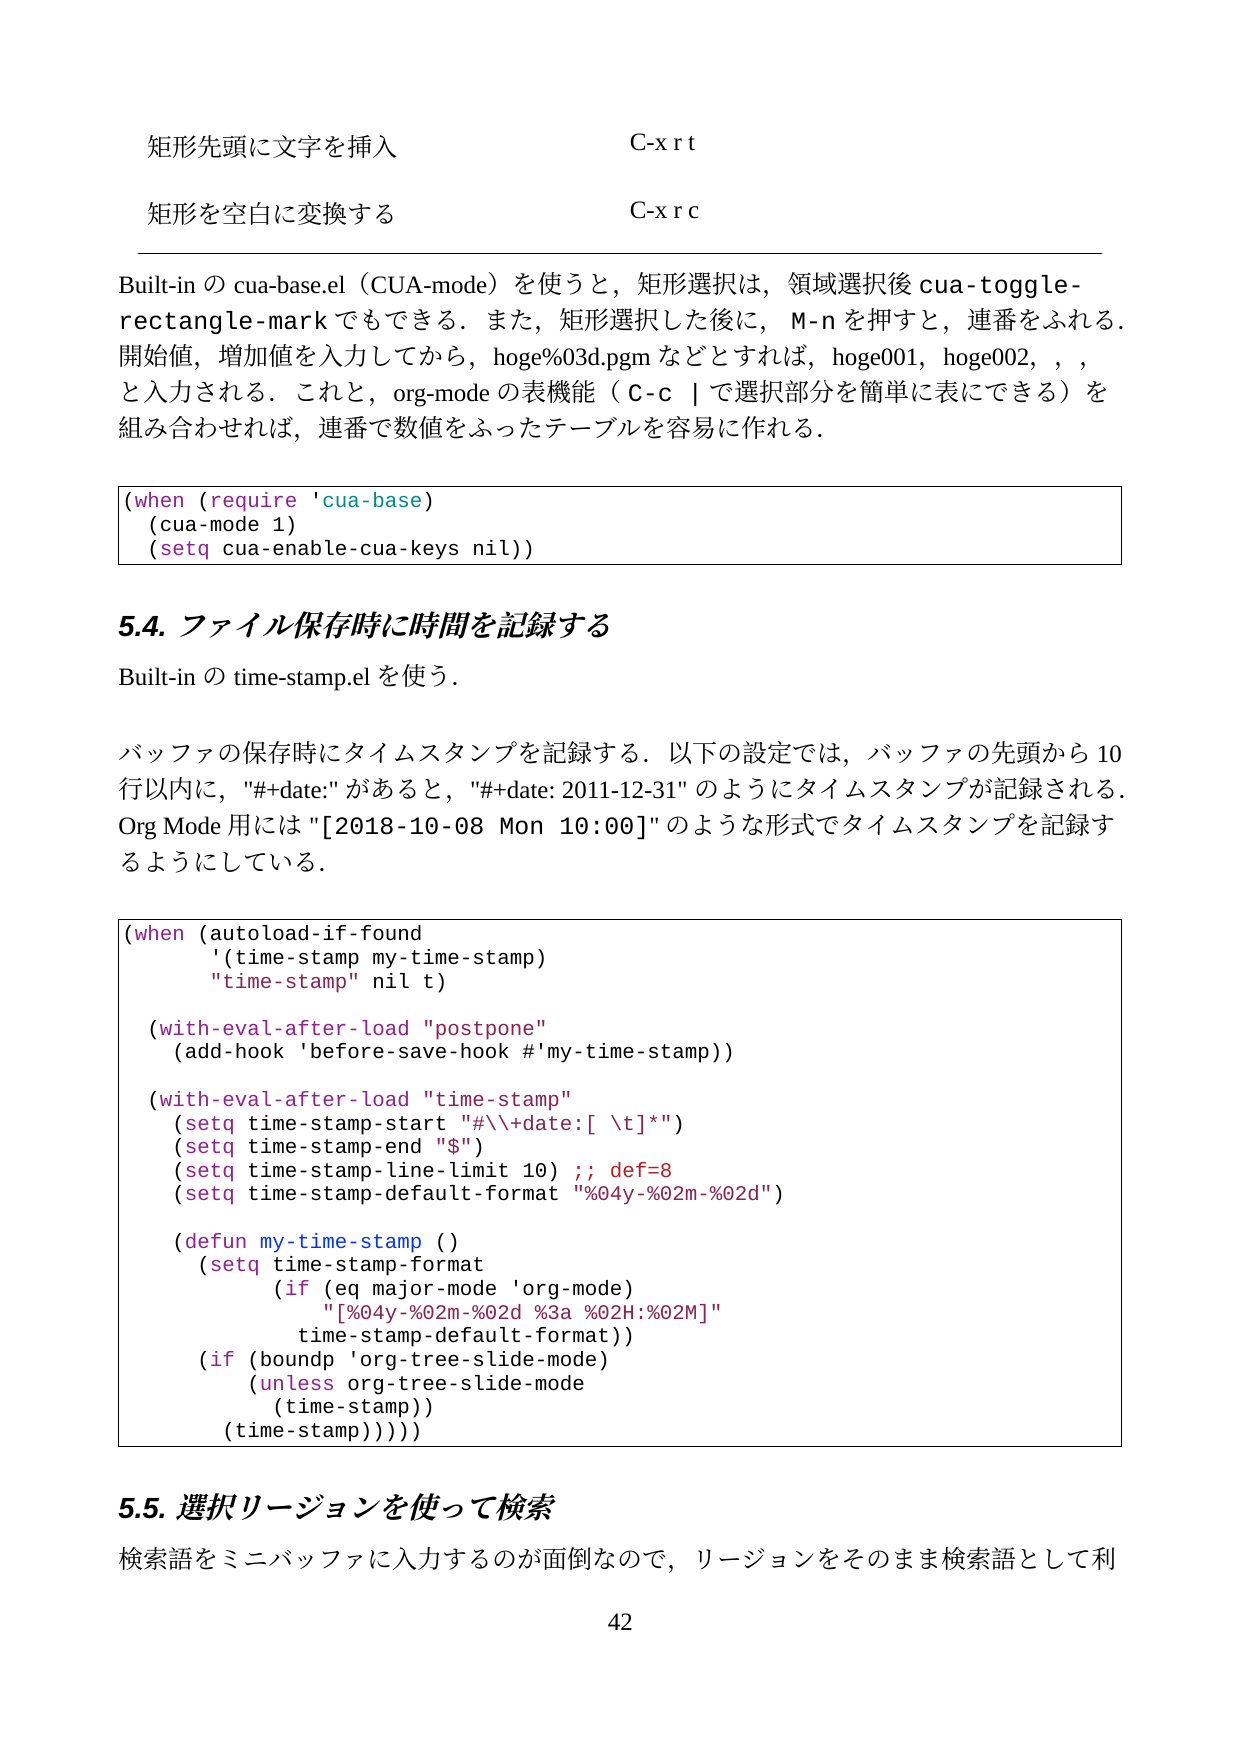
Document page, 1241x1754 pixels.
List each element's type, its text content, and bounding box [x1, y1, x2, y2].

table_cell 矩形先頭に文字を挿入 [138, 118, 620, 185]
text (time-stamp)) [119, 1392, 1121, 1416]
text (if (boundp 'org-tree-slide-mode) [119, 1345, 1121, 1369]
text (when (autoload-if-found [119, 920, 1121, 943]
text (add-hook 'before-save-hook #'my-time-stamp)) [119, 1038, 1121, 1061]
subtitle 選択リージョンを使って検索 [118, 1485, 1122, 1527]
text (if (eq major-mode 'org-mode) [119, 1274, 1121, 1298]
text (setq cua-enable-cua-keys nil)) [119, 533, 1121, 564]
text (cua-mode 1) [119, 510, 1121, 533]
text (time-stamp))))) [119, 1416, 1121, 1446]
text バッファの保存時にタイムスタンプを記録する．以下の設定では，バッファの先頭から10行以内に，"#+date:" があると，"#+date: 2011-12-31" のようにタイムスタンプが記録される．Org Mode 用には "[2018-10-08 Mon 10:00]" のような形式でタイムスタンプを記録するようにしている． [118, 734, 1122, 907]
text (with-eval-after-load "postpone" [119, 1014, 1121, 1038]
text '(time-stamp my-time-stamp) [119, 943, 1121, 967]
text 検索語をミニバッファに入力するのが面倒なので，リージョンをそのまま検索語として利 [118, 1539, 1122, 1575]
subtitle ファイル保存時に時間を記録する [118, 602, 1122, 644]
text (defun my-time-stamp () [119, 1227, 1121, 1250]
text Built-in の cua-base.el（CUA-mode）を使うと，矩形選択は，領域選択後 cua-toggle-rectangle-mark でもできる．また，矩形選択した後に， M-n を押すと，連番をふれる．開始値，増加値を入力してから，hoge%03d.pgm などとすれば，hoge001，hoge002，，，と入力される．これと，org-mode の表機能（ C-c | で選択部分を簡単に表にできる）を組み合わせれば，連番で数値をふったテーブルを容易に作れる． [118, 264, 1122, 474]
text "time-stamp" nil t) [119, 967, 1121, 990]
text Built-in の time-stamp.el を使う． [118, 657, 1122, 722]
text (when (require 'cua-base) [119, 487, 1121, 510]
text (setq time-stamp-start "#\\+date:[ \t]*") [119, 1108, 1121, 1132]
text (setq time-stamp-default-format "%04y-%02m-%02d") [119, 1179, 1121, 1203]
text "[%04y-%02m-%02d %3a %02H:%02M]" [119, 1298, 1121, 1321]
text (with-eval-after-load "time-stamp" [119, 1085, 1121, 1108]
table_cell C-x r c [620, 185, 1102, 252]
text (setq time-stamp-line-limit 10) ;; def=8 [119, 1156, 1121, 1179]
text time-stamp-default-format)) [119, 1321, 1121, 1345]
table_cell 矩形を空白に変換する [138, 185, 620, 252]
table_cell C-x r t [620, 118, 1102, 185]
text (unless org-tree-slide-mode [119, 1369, 1121, 1392]
text (setq time-stamp-format [119, 1250, 1121, 1274]
text (setq time-stamp-end "$") [119, 1132, 1121, 1156]
